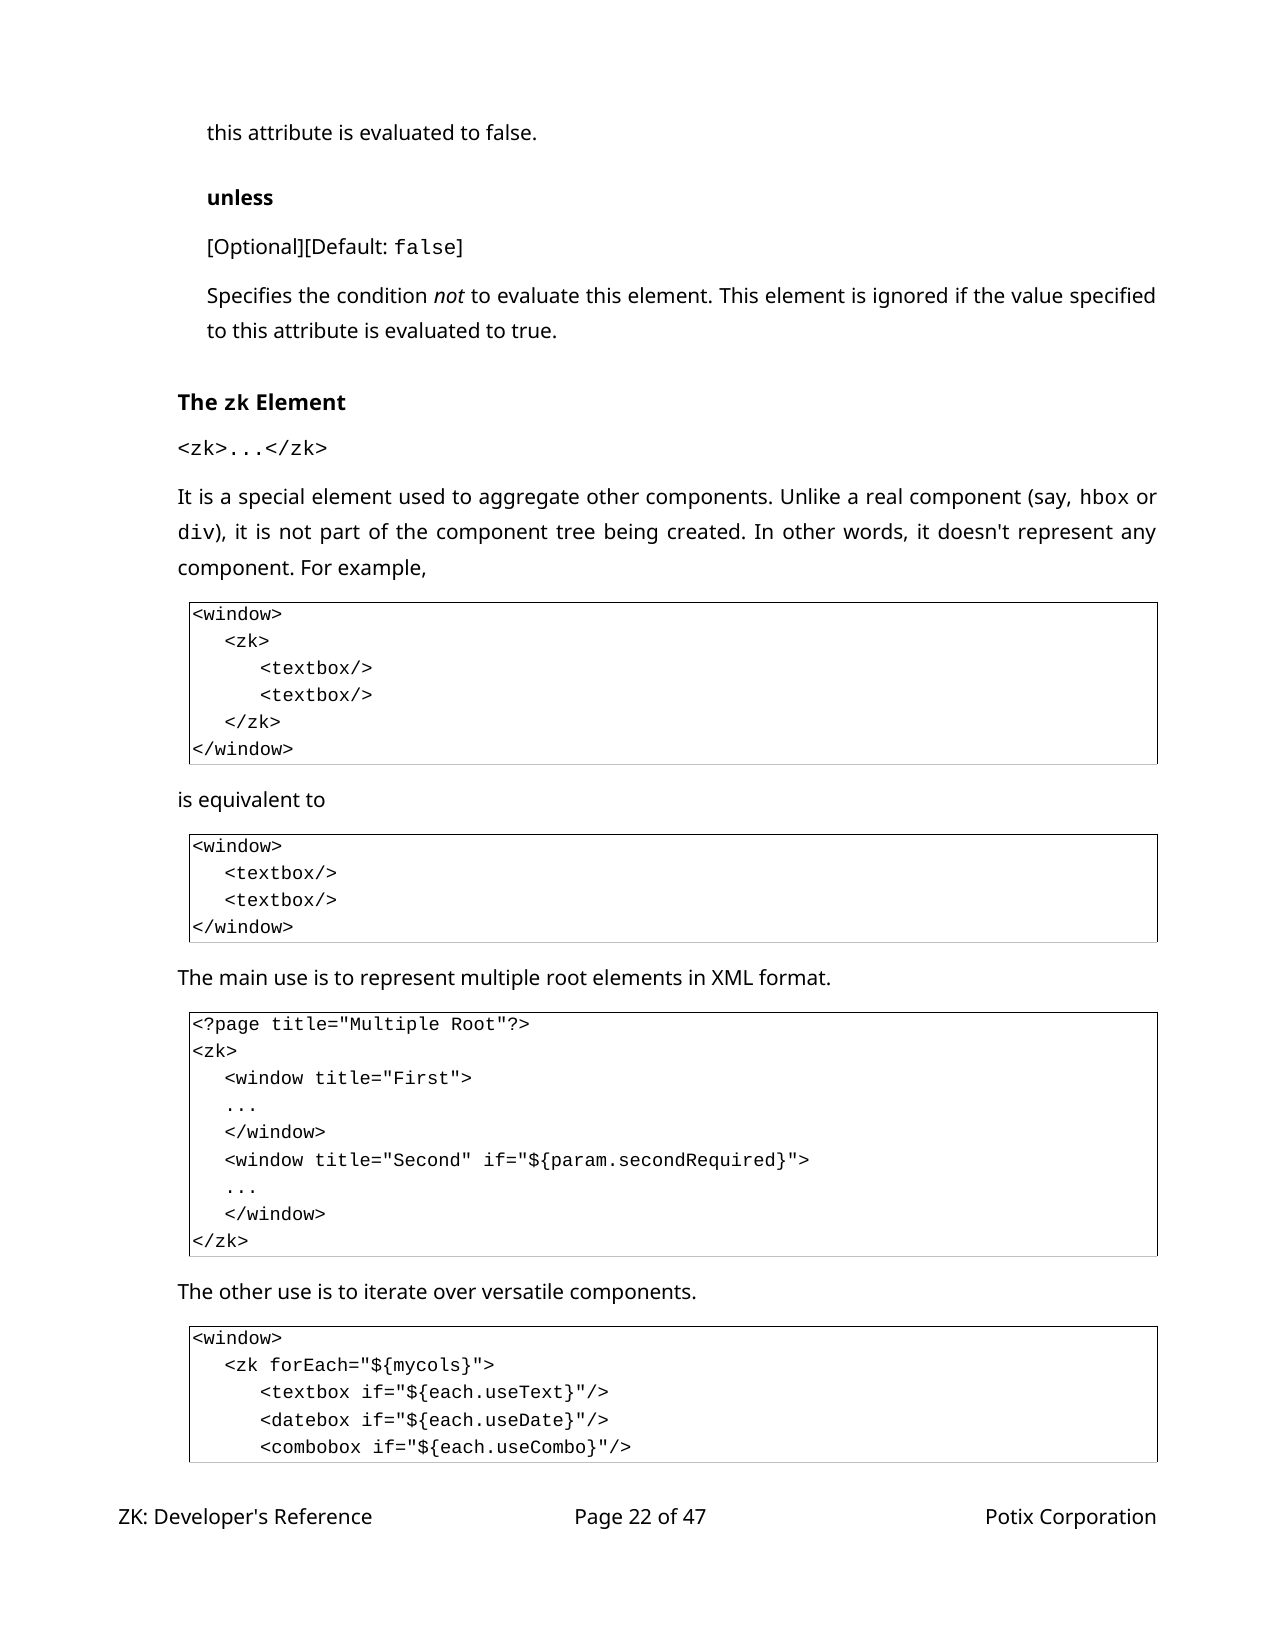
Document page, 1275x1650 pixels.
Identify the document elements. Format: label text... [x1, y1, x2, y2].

text <zk>...</zk> [177, 438, 1157, 461]
text </window> [190, 1202, 1157, 1226]
text The other use is to iterate over versatile components. [177, 1277, 1157, 1305]
text ... [190, 1175, 1157, 1199]
text <window> [190, 603, 1157, 626]
text [Optional][Default: false] [207, 232, 1157, 260]
text <textbox/> <textbox/> [190, 656, 1157, 707]
text <textbox/> <textbox/> [190, 861, 1157, 912]
text <window title="Second" if="${param.secondRequired}"> [190, 1147, 1157, 1172]
text <?page title="Multiple Root"?> [190, 1013, 1157, 1036]
text is equivalent to [177, 785, 1157, 813]
text <combobox if="${each.useCombo}"/> [190, 1434, 1157, 1462]
text <textbox if="${each.useText}"/> [190, 1380, 1157, 1404]
text <zk forEach="${mycols}"> [190, 1353, 1157, 1377]
text The main use is to represent multiple root elements in XML format. [177, 963, 1157, 991]
subtitle unless [207, 183, 1157, 211]
text </zk> [190, 710, 1157, 734]
text </zk> [190, 1229, 1157, 1256]
text </window> [190, 915, 1157, 942]
text <window> [190, 1327, 1157, 1350]
subtitle The zk Element [177, 387, 1157, 417]
text <window title="First"> [190, 1066, 1157, 1090]
text this attribute is evaluated to false. [207, 118, 1157, 146]
text Specifies the condition not to evaluate this element. This element is ignored if the value specified to this attribute is evaluated to true. [207, 281, 1157, 344]
text <zk> [190, 1039, 1157, 1063]
text </window> [190, 737, 1157, 764]
text <window> [190, 835, 1157, 858]
text </window> [190, 1120, 1157, 1144]
text It is a special element used to aggregate other components. Unlike a real component (say, hbox or div), it is not part of the component tree being created. In other words, it doesn't represent any component. For example, [177, 482, 1157, 581]
text <zk> [190, 629, 1157, 653]
text <datebox if="${each.useDate}"/> [190, 1407, 1157, 1432]
text ... [190, 1093, 1157, 1117]
